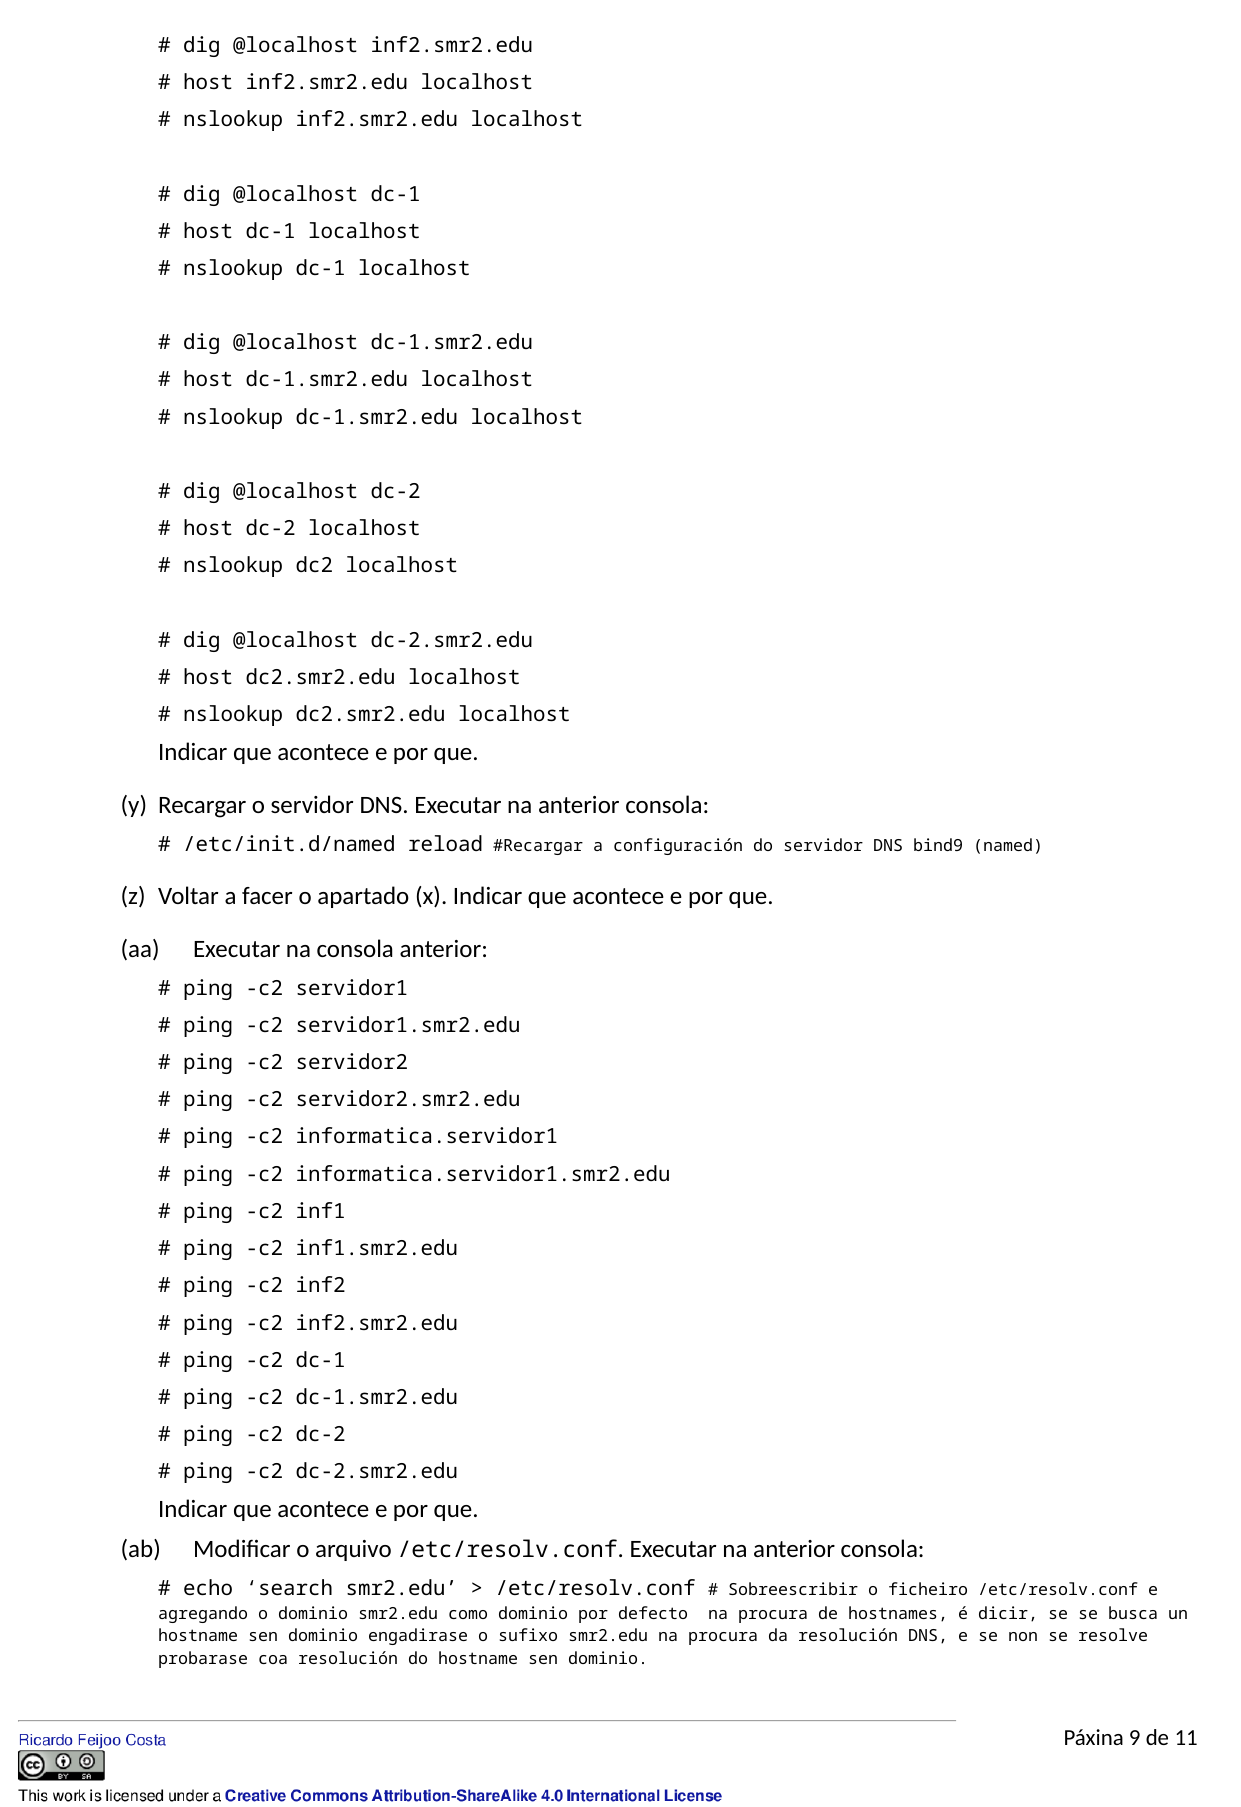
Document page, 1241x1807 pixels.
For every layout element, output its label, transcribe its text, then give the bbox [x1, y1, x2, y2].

list # ping -c2 dc-1.smr2.edu [120, 1382, 1197, 1410]
list # ping -c2 dc-2 [120, 1419, 1197, 1448]
list # dig @localhost dc-2 [120, 476, 1197, 504]
list # nslookup dc2.smr2.edu localhost [120, 699, 1197, 728]
list # ping -c2 servidor2 [120, 1047, 1197, 1076]
list # ping -c2 dc-2.smr2.edu [120, 1456, 1197, 1485]
list # nslookup dc2 localhost [120, 551, 1197, 579]
list # ping -c2 inf1.smr2.edu [120, 1233, 1197, 1262]
list Recargar o servidor DNS. Executar na anterior consola: [120, 789, 1197, 820]
list # /etc/init.d/named reload #Recargar a configuración do servidor DNS bind9 (named) [120, 829, 1197, 857]
list # ping -c2 inf1 [120, 1196, 1197, 1224]
list Indicar que acontece e por que. [120, 736, 1197, 767]
list # nslookup dc-1.smr2.edu localhost [120, 402, 1197, 430]
list # host dc-1 localhost [120, 216, 1197, 244]
list # host inf2.smr2.edu localhost [120, 67, 1197, 96]
list # ping -c2 informatica.servidor1 [120, 1122, 1197, 1150]
list # dig @localhost dc-2.smr2.edu [120, 625, 1197, 653]
list # dig @localhost dc-1 [120, 179, 1197, 207]
list # echo ‘search smr2.edu’ > /etc/resolv.conf # Sobreescribir o ficheiro /etc/resolv.conf e agregando o dominio smr2.edu como dominio por defecto na procura de hostnames, é dicir, se se busca un hostname sen dominio engadirase o sufixo smr2.edu na procura da resolución DNS, e se non se resolve probarase coa resolución do hostname sen dominio. [120, 1573, 1197, 1669]
list # nslookup dc-1 localhost [120, 253, 1197, 281]
list # nslookup inf2.smr2.edu localhost [120, 104, 1197, 133]
list # ping -c2 servidor2.smr2.edu [120, 1084, 1197, 1113]
list # host dc-2 localhost [120, 513, 1197, 542]
list # dig @localhost dc-1.smr2.edu [120, 327, 1197, 356]
list Modificar o arquivo /etc/resolv.conf. Executar na anterior consola: [120, 1533, 1197, 1564]
list # ping -c2 dc-1 [120, 1345, 1197, 1373]
list # ping -c2 servidor1 [120, 973, 1197, 1001]
list Indicar que acontece e por que. [120, 1493, 1197, 1524]
list # ping -c2 inf2.smr2.edu [120, 1308, 1197, 1336]
list # ping -c2 inf2 [120, 1270, 1197, 1299]
list # host dc2.smr2.edu localhost [120, 662, 1197, 691]
picture [8, 1715, 957, 1806]
list # dig @localhost inf2.smr2.edu [120, 30, 1197, 58]
list # host dc-1.smr2.edu localhost [120, 364, 1197, 393]
list # ping -c2 servidor1.smr2.edu [120, 1010, 1197, 1038]
list Voltar a facer o apartado (x). Indicar que acontece e por que. [120, 881, 1197, 911]
list Executar na consola anterior: [120, 934, 1197, 964]
list # ping -c2 informatica.servidor1.smr2.edu [120, 1159, 1197, 1187]
